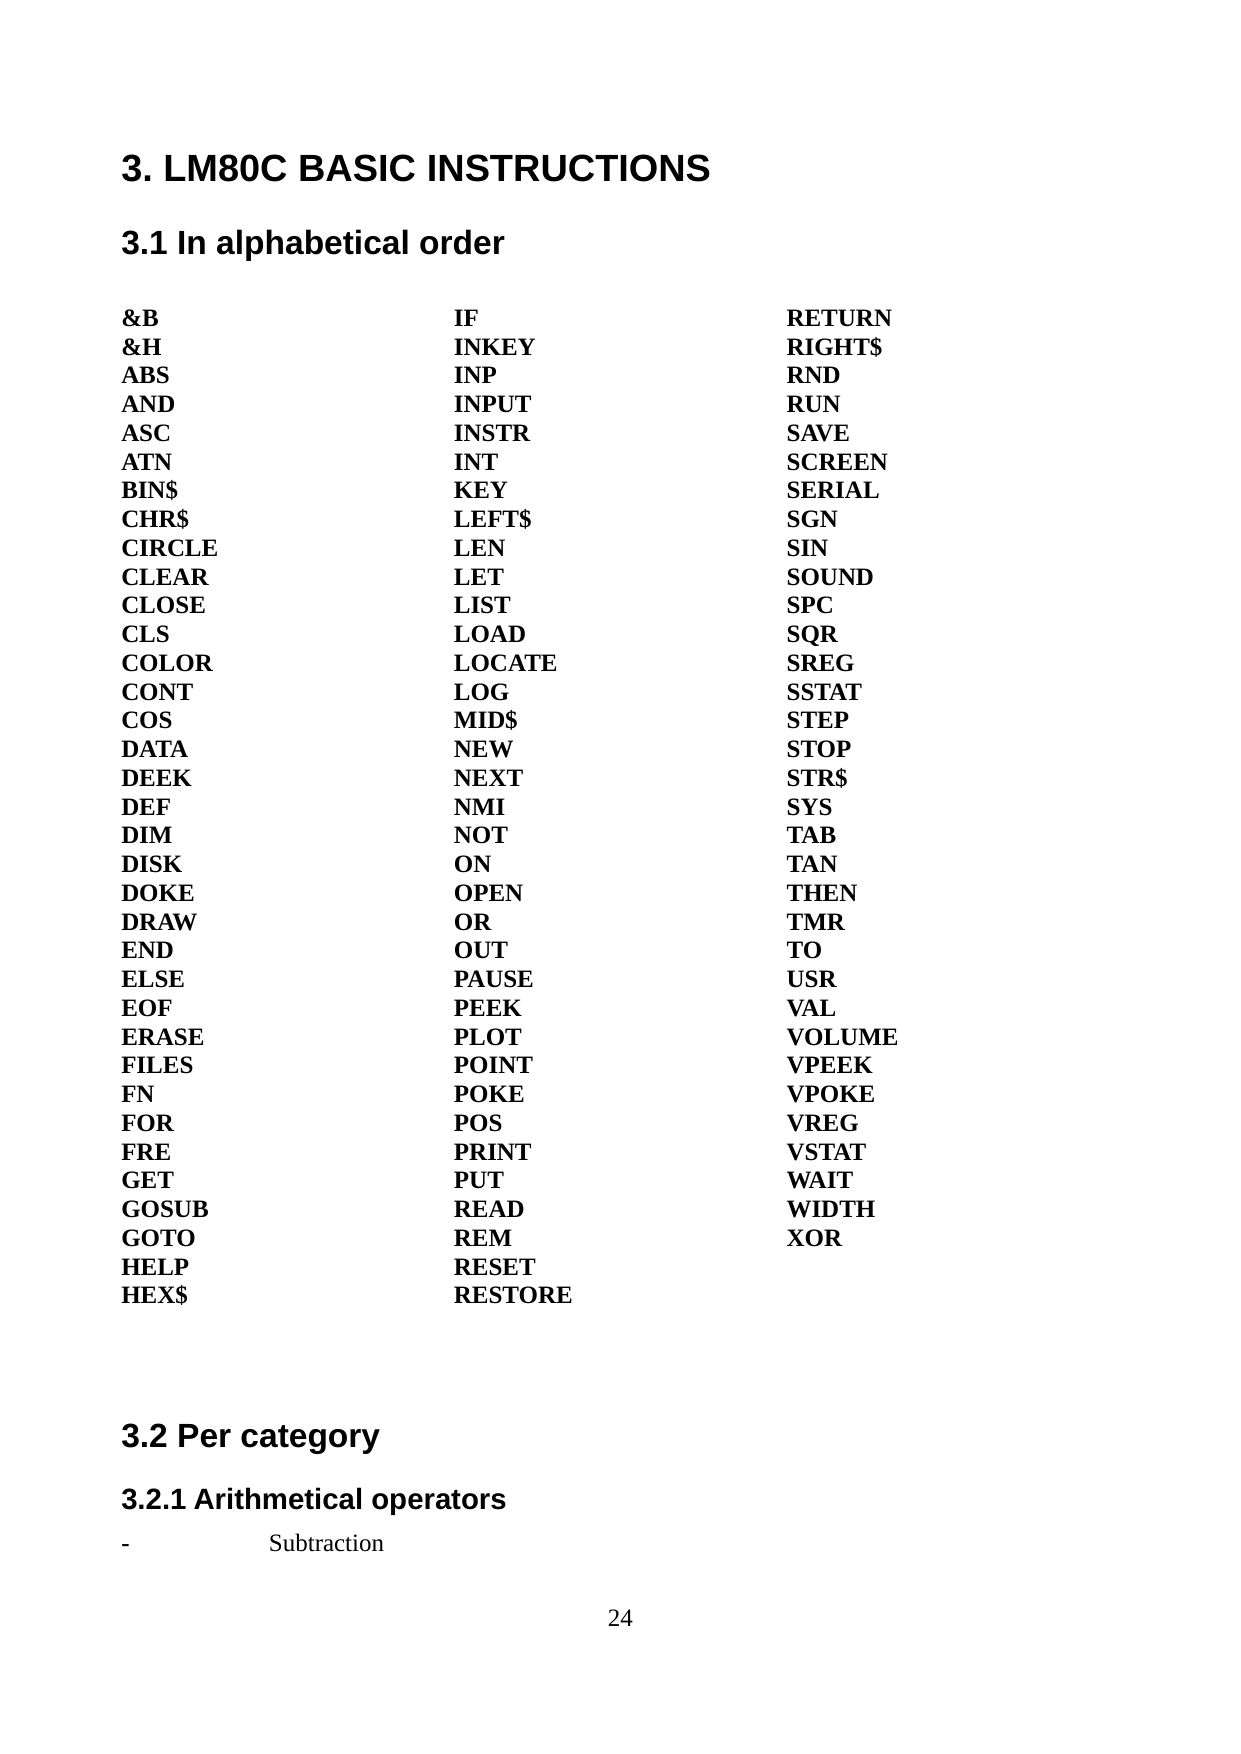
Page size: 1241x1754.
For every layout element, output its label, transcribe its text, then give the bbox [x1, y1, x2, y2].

text TMR [786, 907, 1119, 935]
text TO [786, 935, 1119, 964]
text FN [121, 1079, 454, 1108]
text CLS [121, 619, 454, 648]
text REM [454, 1223, 786, 1252]
text USR [786, 964, 1119, 993]
text PAUSE [454, 964, 786, 993]
text VOLUME [786, 1022, 1119, 1050]
text GET [121, 1165, 454, 1194]
text STR$ [786, 763, 1119, 792]
text NOT [454, 820, 786, 849]
text WIDTH [786, 1194, 1119, 1223]
text LOCATE [454, 648, 786, 677]
text SIN [786, 533, 1119, 562]
text POS [454, 1108, 786, 1137]
text SQR [786, 619, 1119, 648]
text INP [454, 360, 786, 389]
text WAIT [786, 1165, 1119, 1194]
text EOF [121, 993, 454, 1022]
text OPEN [454, 878, 786, 907]
text DOKE [121, 878, 454, 907]
text BIN$ [121, 475, 454, 504]
text VREG [786, 1108, 1119, 1137]
text SREG [786, 648, 1119, 677]
text LEN [454, 533, 786, 562]
text PUT [454, 1165, 786, 1194]
text XOR [786, 1223, 1119, 1252]
text NEXT [454, 763, 786, 792]
text HEX$ [121, 1280, 454, 1309]
text GOSUB [121, 1194, 454, 1223]
subtitle 3.1 In alphabetical order [121, 223, 1119, 262]
text INT [454, 447, 786, 475]
text INPUT [454, 389, 786, 418]
text ABS [121, 360, 454, 389]
text RESET [454, 1252, 786, 1280]
text COS [121, 705, 454, 734]
text INKEY [454, 332, 786, 360]
text READ [454, 1194, 786, 1223]
text CLOSE [121, 590, 454, 619]
text CIRCLE [121, 533, 454, 562]
text SCREEN [786, 447, 1119, 475]
text CONT [121, 677, 454, 705]
text IF [454, 303, 786, 332]
text ATN [121, 447, 454, 475]
text FRE [121, 1137, 454, 1165]
text RIGHT$ [786, 332, 1119, 360]
text VPOKE [786, 1079, 1119, 1108]
text NEW [454, 734, 786, 763]
text DIM [121, 820, 454, 849]
text ON [454, 849, 786, 878]
text VPEEK [786, 1050, 1119, 1079]
text HELP [121, 1252, 454, 1280]
text FILES [121, 1050, 454, 1079]
text PRINT [454, 1137, 786, 1165]
subtitle 3.2.1 Arithmetical operators [121, 1482, 1119, 1516]
text STOP [786, 734, 1119, 763]
text LOAD [454, 619, 786, 648]
text LIST [454, 590, 786, 619]
text - Subtraction [121, 1528, 1119, 1557]
text DEEK [121, 763, 454, 792]
text PEEK [454, 993, 786, 1022]
text DRAW [121, 907, 454, 935]
text &B [121, 303, 454, 332]
text ELSE [121, 964, 454, 993]
text DISK [121, 849, 454, 878]
text THEN [786, 878, 1119, 907]
text &H [121, 332, 454, 360]
text TAN [786, 849, 1119, 878]
text GOTO [121, 1223, 454, 1252]
text SSTAT [786, 677, 1119, 705]
text OUT [454, 935, 786, 964]
text LOG [454, 677, 786, 705]
subtitle 3.2 Per category [121, 1416, 1119, 1455]
text LEFT$ [454, 504, 786, 533]
text SOUND [786, 562, 1119, 590]
text OR [454, 907, 786, 935]
text STEP [786, 705, 1119, 734]
text TAB [786, 820, 1119, 849]
text RETURN [786, 303, 1119, 332]
text ASC [121, 418, 454, 447]
text POINT [454, 1050, 786, 1079]
text COLOR [121, 648, 454, 677]
text RND [786, 360, 1119, 389]
text CHR$ [121, 504, 454, 533]
text END [121, 935, 454, 964]
subtitle 3. LM80C BASIC INSTRUCTIONS [121, 146, 1119, 190]
text LET [454, 562, 786, 590]
text KEY [454, 475, 786, 504]
text DEF [121, 792, 454, 820]
text MID$ [454, 705, 786, 734]
text CLEAR [121, 562, 454, 590]
text RESTORE [454, 1280, 786, 1309]
text VSTAT [786, 1137, 1119, 1165]
text SERIAL [786, 475, 1119, 504]
text AND [121, 389, 454, 418]
text VAL [786, 993, 1119, 1022]
text DATA [121, 734, 454, 763]
text FOR [121, 1108, 454, 1137]
text RUN [786, 389, 1119, 418]
text SAVE [786, 418, 1119, 447]
text INSTR [454, 418, 786, 447]
text PLOT [454, 1022, 786, 1050]
text POKE [454, 1079, 786, 1108]
text SPC [786, 590, 1119, 619]
text NMI [454, 792, 786, 820]
text SGN [786, 504, 1119, 533]
text SYS [786, 792, 1119, 820]
text ERASE [121, 1022, 454, 1050]
